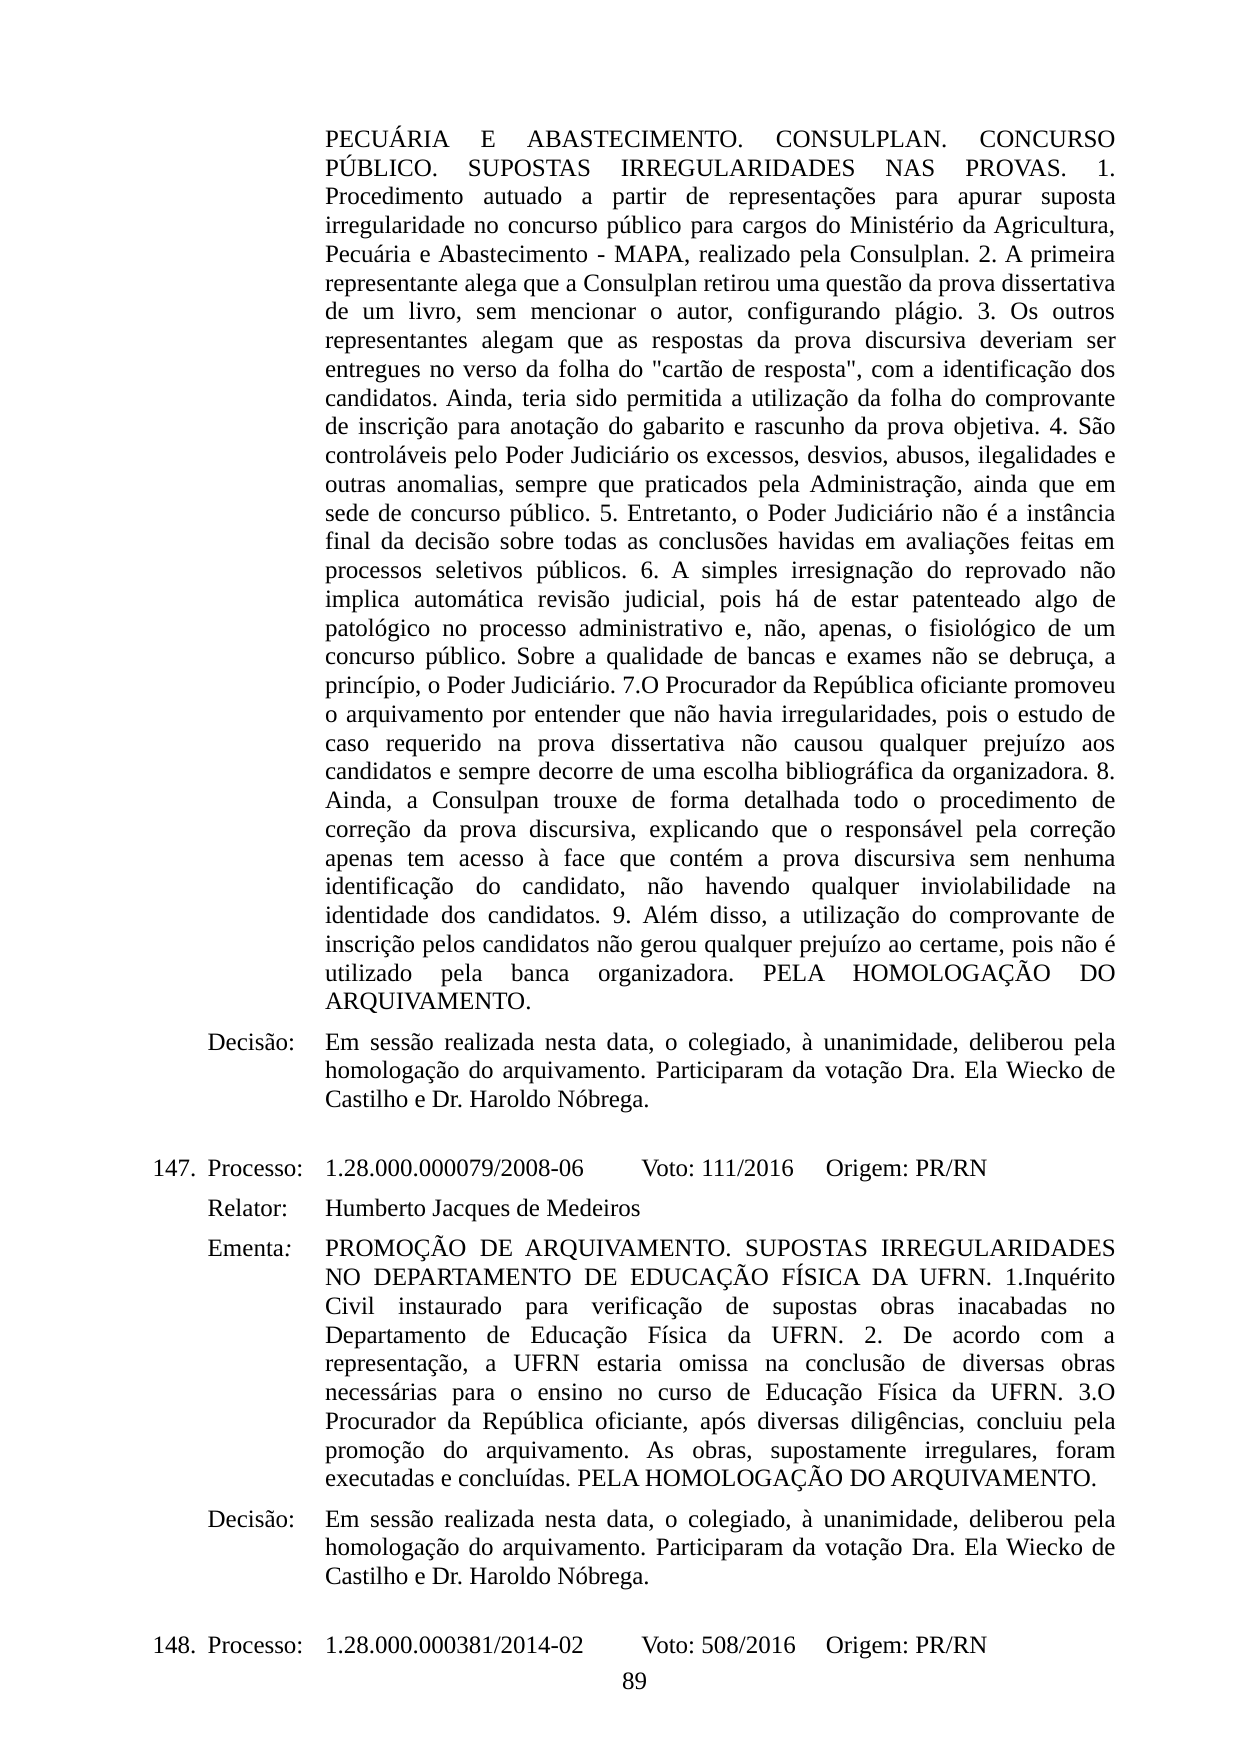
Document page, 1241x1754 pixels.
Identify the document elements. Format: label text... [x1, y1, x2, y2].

table_cell Relator: [202, 1188, 319, 1228]
table_header Origem: PR/RN [820, 1147, 1122, 1187]
table_cell PROMOÇÃO DE ARQUIVAMENTO. SUPOSTAS IRREGULARIDADES NO DEPARTAMENTO DE EDUCAÇÃO FÍSICA DA UFRN. 1.Inquérito Civil instaurado para verificação de supostas obras inacabadas no Departamento de Educação Física da UFRN. 2. De acordo com a representação, a UFRN estaria omissa na conclusão de diversas obras necessárias para o ensino no curso de Educação Física da UFRN. 3.O Procurador da República oficiante, após diversas diligências, concluiu pela promoção do arquivamento. As obras, supostamente irregulares, foram executadas e concluídas. PELA HOMOLOGAÇÃO DO ARQUIVAMENTO. [319, 1228, 1122, 1498]
table_cell [146, 1188, 202, 1228]
table_cell Em sessão realizada nesta data, o colegiado, à unanimidade, deliberou pela homologação do arquivamento. Participaram da votação Dra. Ela Wiecko de Castilho e Dr. Haroldo Nóbrega. [319, 1021, 1122, 1118]
table_cell [146, 118, 202, 1021]
table_header Voto: 508/2016 [635, 1624, 820, 1664]
table_header 1.28.000.000381/2014-02 [319, 1624, 635, 1664]
table_header Processo: [202, 1624, 319, 1664]
table_header 1.28.000.000079/2008-06 [319, 1147, 635, 1187]
table_header 148. [146, 1624, 202, 1664]
table_cell PECUÁRIA E ABASTECIMENTO. CONSULPLAN. CONCURSO PÚBLICO. SUPOSTAS IRREGULARIDADES NAS PROVAS. 1. Procedimento autuado a partir de representações para apurar suposta irregularidade no concurso público para cargos do Ministério da Agricultura, Pecuária e Abastecimento - MAPA, realizado pela Consulplan. 2. A primeira representante alega que a Consulplan retirou uma questão da prova dissertativa de um livro, sem mencionar o autor, configurando plágio. 3. Os outros representantes alegam que as respostas da prova discursiva deveriam ser entregues no verso da folha do "cartão de resposta", com a identificação dos candidatos. Ainda, teria sido permitida a utilização da folha do comprovante de inscrição para anotação do gabarito e rascunho da prova objetiva. 4. São controláveis pelo Poder Judiciário os excessos, desvios, abusos, ilegalidades e outras anomalias, sempre que praticados pela Administração, ainda que em sede de concurso público. 5. Entretanto, o Poder Judiciário não é a instância final da decisão sobre todas as conclusões havidas em avaliações feitas em processos seletivos públicos. 6. A simples irresignação do reprovado não implica automática revisão judicial, pois há de estar patenteado algo de patológico no processo administrativo e, não, apenas, o fisiológico de um concurso público. Sobre a qualidade de bancas e exames não se debruça, a princípio, o Poder Judiciário. 7.O Procurador da República oficiante promoveu o arquivamento por entender que não havia irregularidades, pois o estudo de caso requerido na prova dissertativa não causou qualquer prejuízo aos candidatos e sempre decorre de uma escolha bibliográfica da organizadora. 8. Ainda, a Consulpan trouxe de forma detalhada todo o procedimento de correção da prova discursiva, explicando que o responsável pela correção apenas tem acesso à face que contém a prova discursiva sem nenhuma identificação do candidato, não havendo qualquer inviolabilidade na identidade dos candidatos. 9. Além disso, a utilização do comprovante de inscrição pelos candidatos não gerou qualquer prejuízo ao certame, pois não é utilizado pela banca organizadora. PELA HOMOLOGAÇÃO DO ARQUIVAMENTO. [319, 118, 1122, 1021]
table_header Voto: 111/2016 [635, 1147, 820, 1187]
table_cell [146, 1498, 202, 1596]
table_cell Decisão: [202, 1021, 319, 1118]
table_cell Ementa: [202, 1228, 319, 1498]
table_header Origem: PR/RN [820, 1624, 1122, 1664]
table_cell [146, 1228, 202, 1498]
table_cell [146, 1021, 202, 1118]
table_header 147. [146, 1147, 202, 1187]
table_cell [202, 118, 319, 1021]
table_cell Decisão: [202, 1498, 319, 1596]
table_cell Humberto Jacques de Medeiros [319, 1188, 1122, 1228]
table_cell Em sessão realizada nesta data, o colegiado, à unanimidade, deliberou pela homologação do arquivamento. Participaram da votação Dra. Ela Wiecko de Castilho e Dr. Haroldo Nóbrega. [319, 1498, 1122, 1596]
table_header Processo: [202, 1147, 319, 1187]
